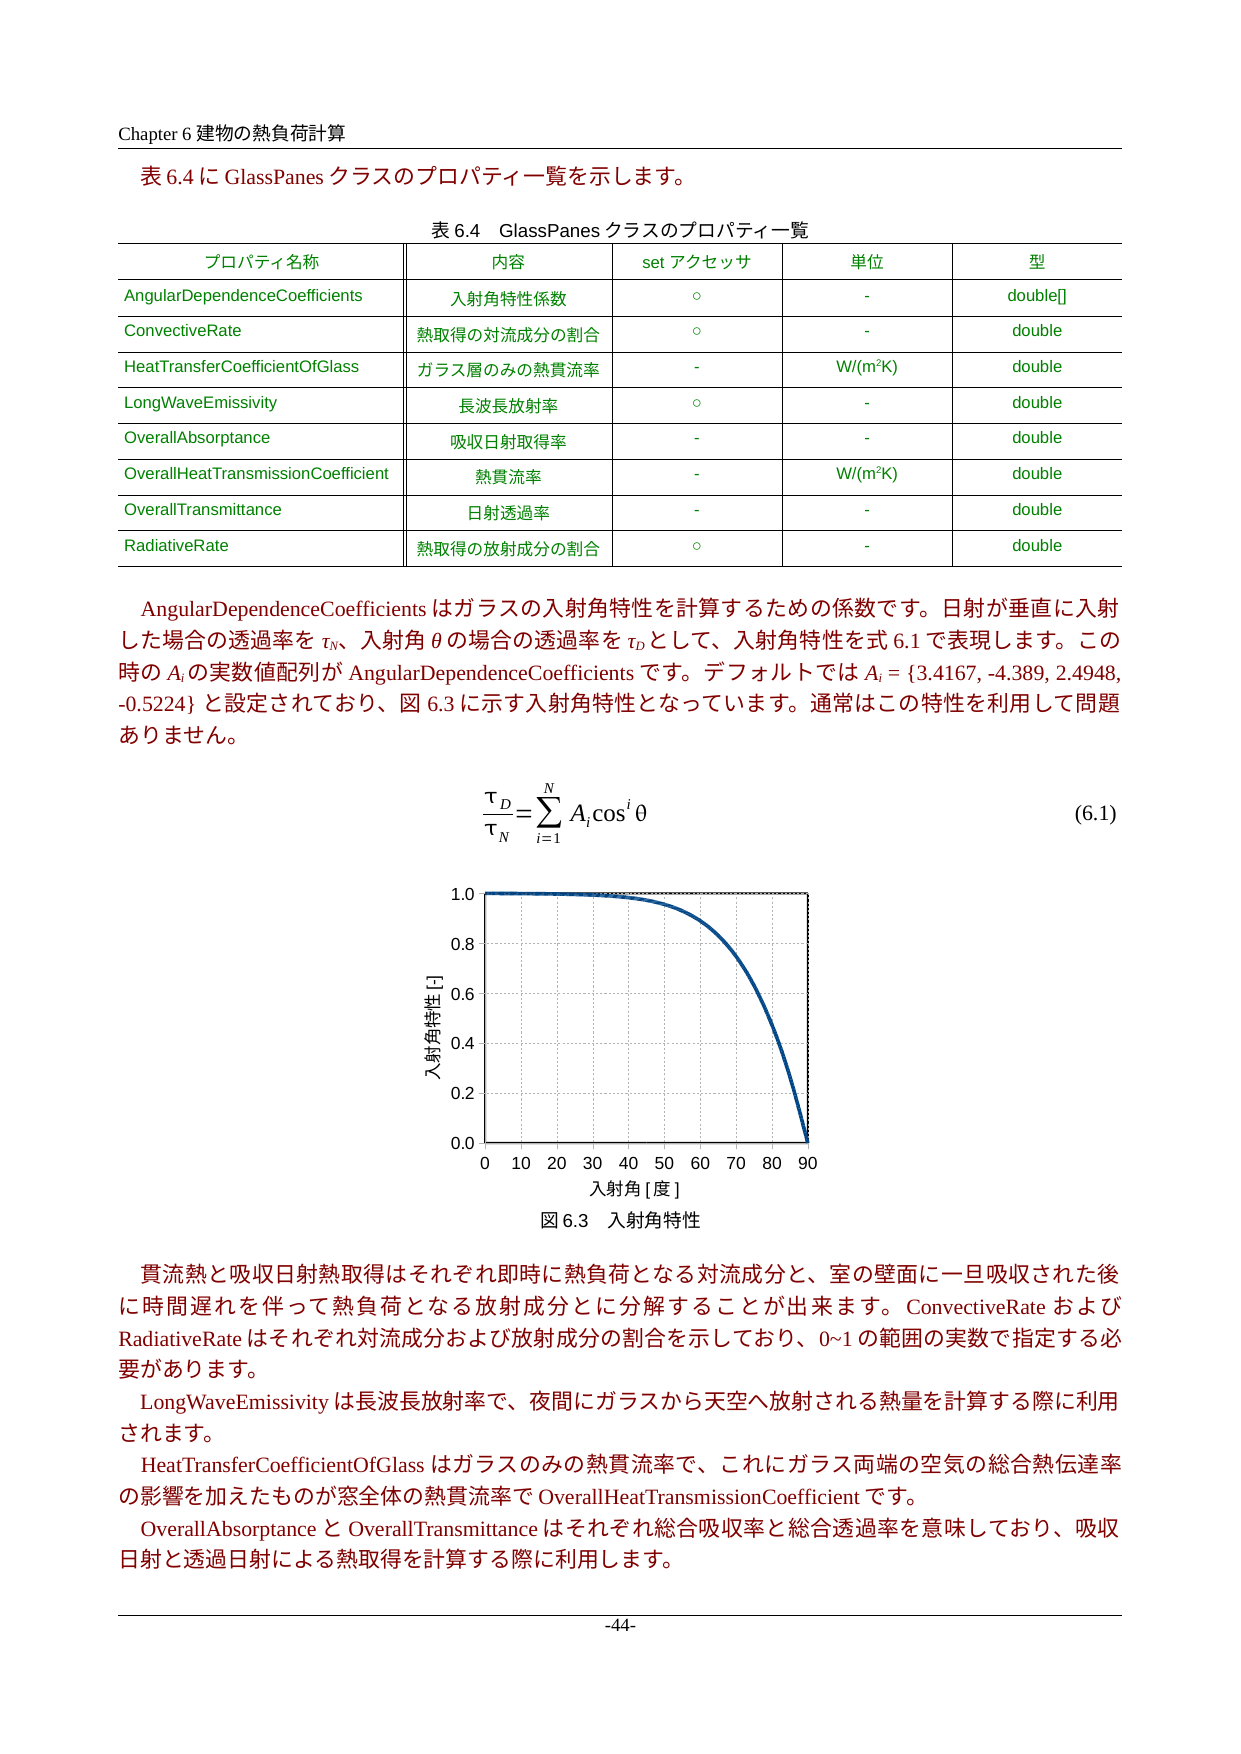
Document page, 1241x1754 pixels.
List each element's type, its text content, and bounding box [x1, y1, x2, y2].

text 表6.4にGlassPanesクラスのプロパティ一覧を示します。 [118, 159, 1122, 191]
table_cell 熱取得の放射成分の割合 [407, 531, 612, 566]
table_cell - [783, 317, 952, 352]
table_cell 日射透過率 [407, 496, 612, 530]
table_cell ガラス層のみの熱貫流率 [407, 353, 612, 387]
table_header 単位 [783, 244, 952, 279]
table_cell 熱貫流率 [407, 460, 612, 494]
text 表6.4 GlassPanesクラスのプロパティ一覧 [118, 215, 1122, 242]
table_cell 吸収日射取得率 [407, 424, 612, 459]
table_cell - [783, 531, 952, 566]
table_cell - [783, 424, 952, 459]
text LongWaveEmissivityは長波長放射率で、夜間にガラスから天空へ放射される熱量を計算する際に利用されます。 [118, 1384, 1122, 1447]
text 貫流熱と吸収日射熱取得はそれぞれ即時に熱負荷となる対流成分と、室の壁面に一旦吸収された後に時間遅れを伴って熱負荷となる放射成分とに分解することが出来ます。ConvectiveRateおよびRadiativeRateはそれぞれ対流成分および放射成分の割合を示しており、0~1の範囲の実数で指定する必要があります。 [118, 1257, 1122, 1384]
table_cell OverallTransmittance [118, 496, 403, 530]
table_cell 入射角特性係数 [407, 280, 612, 316]
table_cell ○ [613, 531, 782, 566]
table_cell double [953, 496, 1122, 530]
table_header 型 [953, 244, 1122, 279]
table_cell W/(m2K) [783, 460, 952, 494]
table_cell LongWaveEmissivity [118, 388, 403, 423]
table_cell W/(m2K) [783, 353, 952, 387]
table_cell - [613, 496, 782, 530]
table_cell double [953, 353, 1122, 387]
text 図6.3 入射角特性 [414, 1206, 826, 1233]
table_cell - [613, 424, 782, 459]
table_cell 熱取得の対流成分の割合 [407, 317, 612, 352]
table_cell double [953, 388, 1122, 423]
table_cell HeatTransferCoefficientOfGlass [118, 353, 403, 387]
table_cell - [613, 460, 782, 494]
table_header プロパティ名称 [118, 244, 403, 279]
table_cell - [783, 388, 952, 423]
table_header set アクセッサ [613, 244, 782, 279]
table_cell - [783, 496, 952, 530]
text OverallAbsorptanceとOverallTransmittanceはそれぞれ総合吸収率と総合透過率を意味しており、吸収日射と透過日射による熱取得を計算する際に利用します。 [118, 1511, 1122, 1574]
table_cell AngularDependenceCoefficients [118, 280, 403, 316]
table_cell 長波長放射率 [407, 388, 612, 423]
table_cell double [953, 460, 1122, 494]
table_header [118, 774, 1010, 853]
table_cell ○ [613, 317, 782, 352]
table_cell ○ [613, 280, 782, 316]
table_cell ○ [613, 388, 782, 423]
text HeatTransferCoefficientOfGlassはガラスのみの熱貫流率で、これにガラス両端の空気の総合熱伝達率の影響を加えたものが窓全体の熱貫流率でOverallHeatTransmissionCoefficientです。 [118, 1447, 1122, 1511]
table_cell double [953, 424, 1122, 459]
text AngularDependenceCoefficientsはガラスの入射角特性を計算するための係数です。日射が垂直に入射した場合の透過率をτN、入射角θの場合の透過率をτDとして、入射角特性を式6.1で表現します。この時のAiの実数値配列がAngularDependenceCoefficientsです。デフォルトではAi = {3.4167, -4.389, 2.4948, -0.5224} と設定されており、図6.3に示す入射角特性となっています。通常はこの特性を利用して問題ありません。 [118, 591, 1122, 749]
table_cell - [613, 353, 782, 387]
table_cell double[] [953, 280, 1122, 316]
table_header (6.1) [1010, 774, 1122, 853]
table_cell double [953, 531, 1122, 566]
table_cell ConvectiveRate [118, 317, 403, 352]
table_cell OverallHeatTransmissionCoefficient [118, 460, 403, 494]
table_header 内容 [407, 244, 612, 279]
table_cell RadiativeRate [118, 531, 403, 566]
table_cell OverallAbsorptance [118, 424, 403, 459]
table_cell - [783, 280, 952, 316]
table_cell double [953, 317, 1122, 352]
